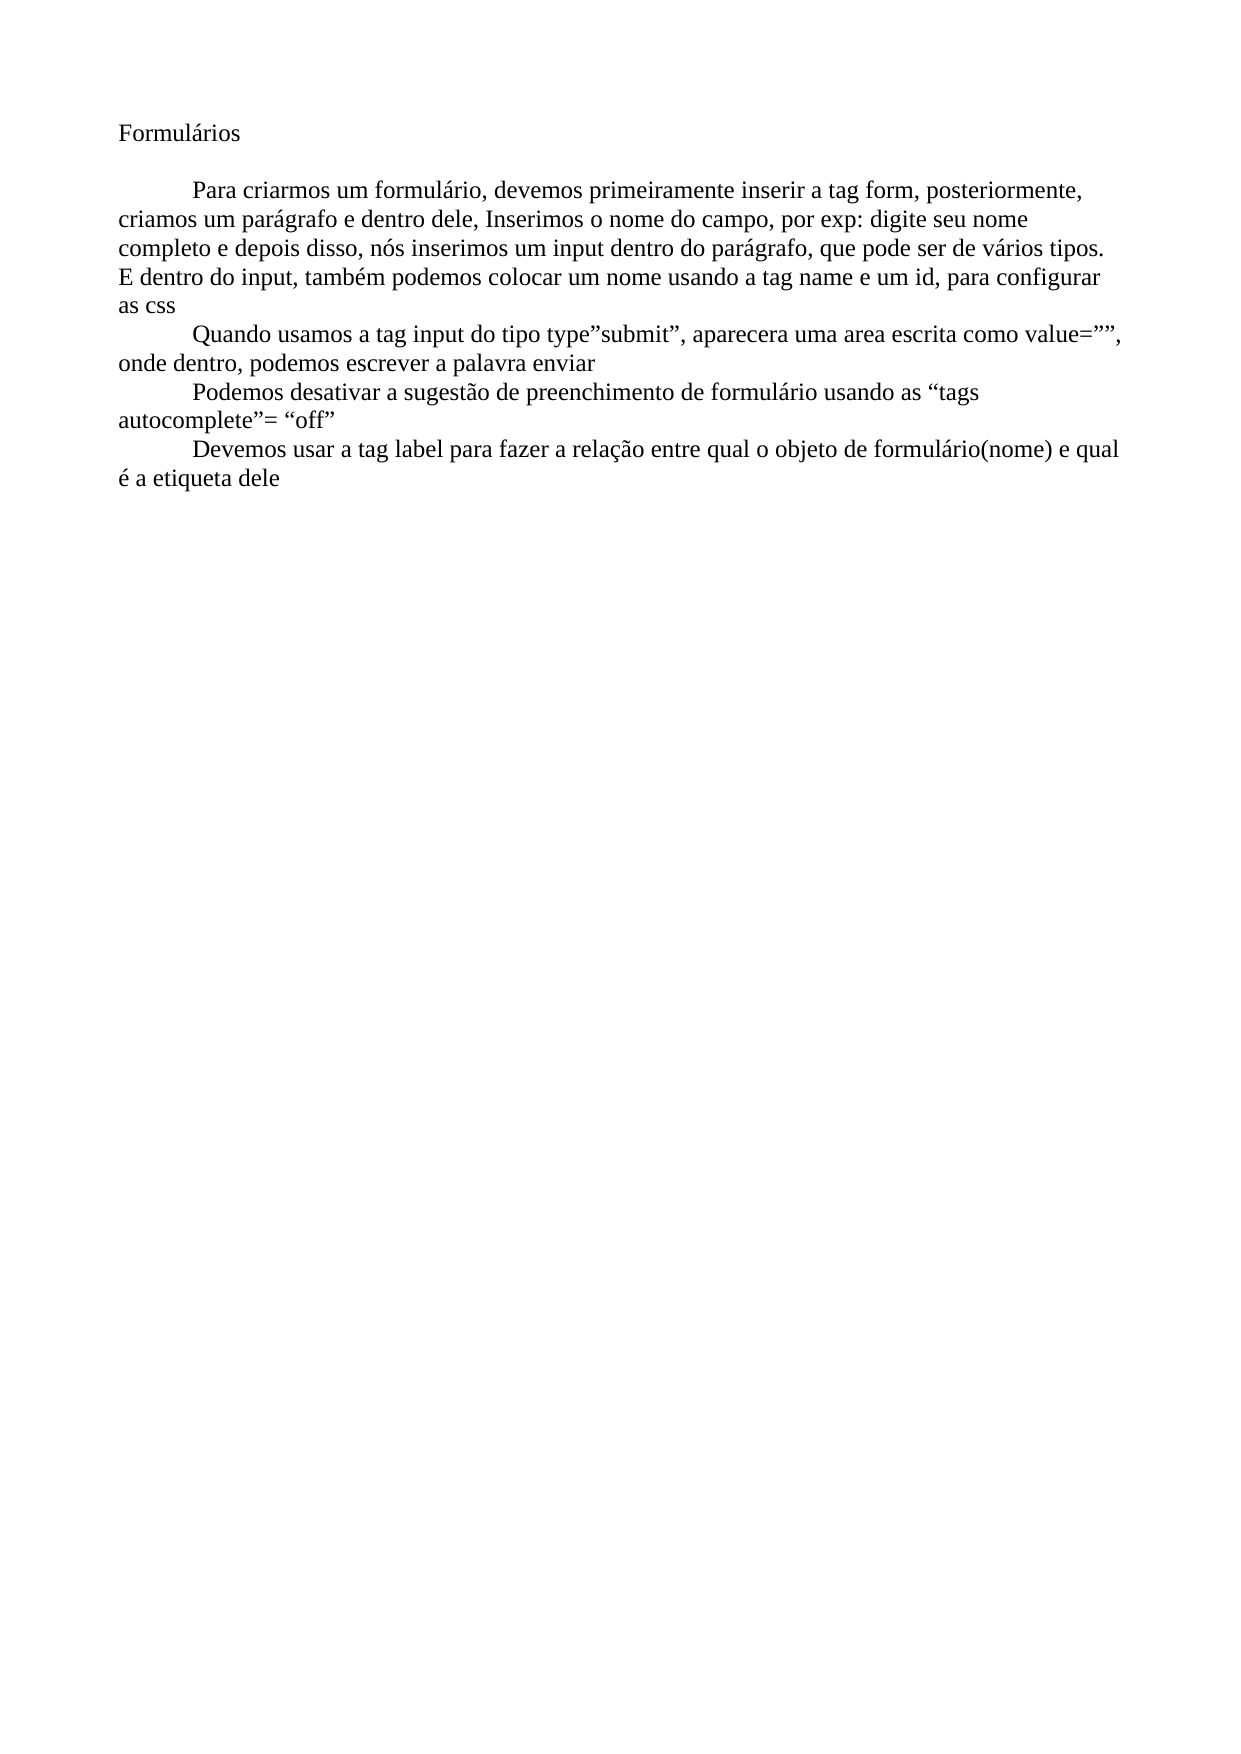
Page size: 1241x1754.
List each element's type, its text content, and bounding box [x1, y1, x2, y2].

text Podemos desativar a sugestão de preenchimento de formulário usando as “tags autocomplete”= “off” [118, 377, 1122, 434]
text Formulários [118, 118, 1122, 147]
text Quando usamos a tag input do tipo type”submit”, aparecera uma area escrita como value=””, onde dentro, podemos escrever a palavra enviar [118, 319, 1122, 377]
text Devemos usar a tag label para fazer a relação entre qual o objeto de formulário(nome) e qual é a etiqueta dele [118, 434, 1122, 492]
text Para criarmos um formulário, devemos primeiramente inserir a tag form, posteriormente, criamos um parágrafo e dentro dele, Inserimos o nome do campo, por exp: digite seu nome completo e depois disso, nós inserimos um input dentro do parágrafo, que pode ser de vários tipos. E dentro do input, também podemos colocar um nome usando a tag name e um id, para configurar as css [118, 176, 1122, 319]
